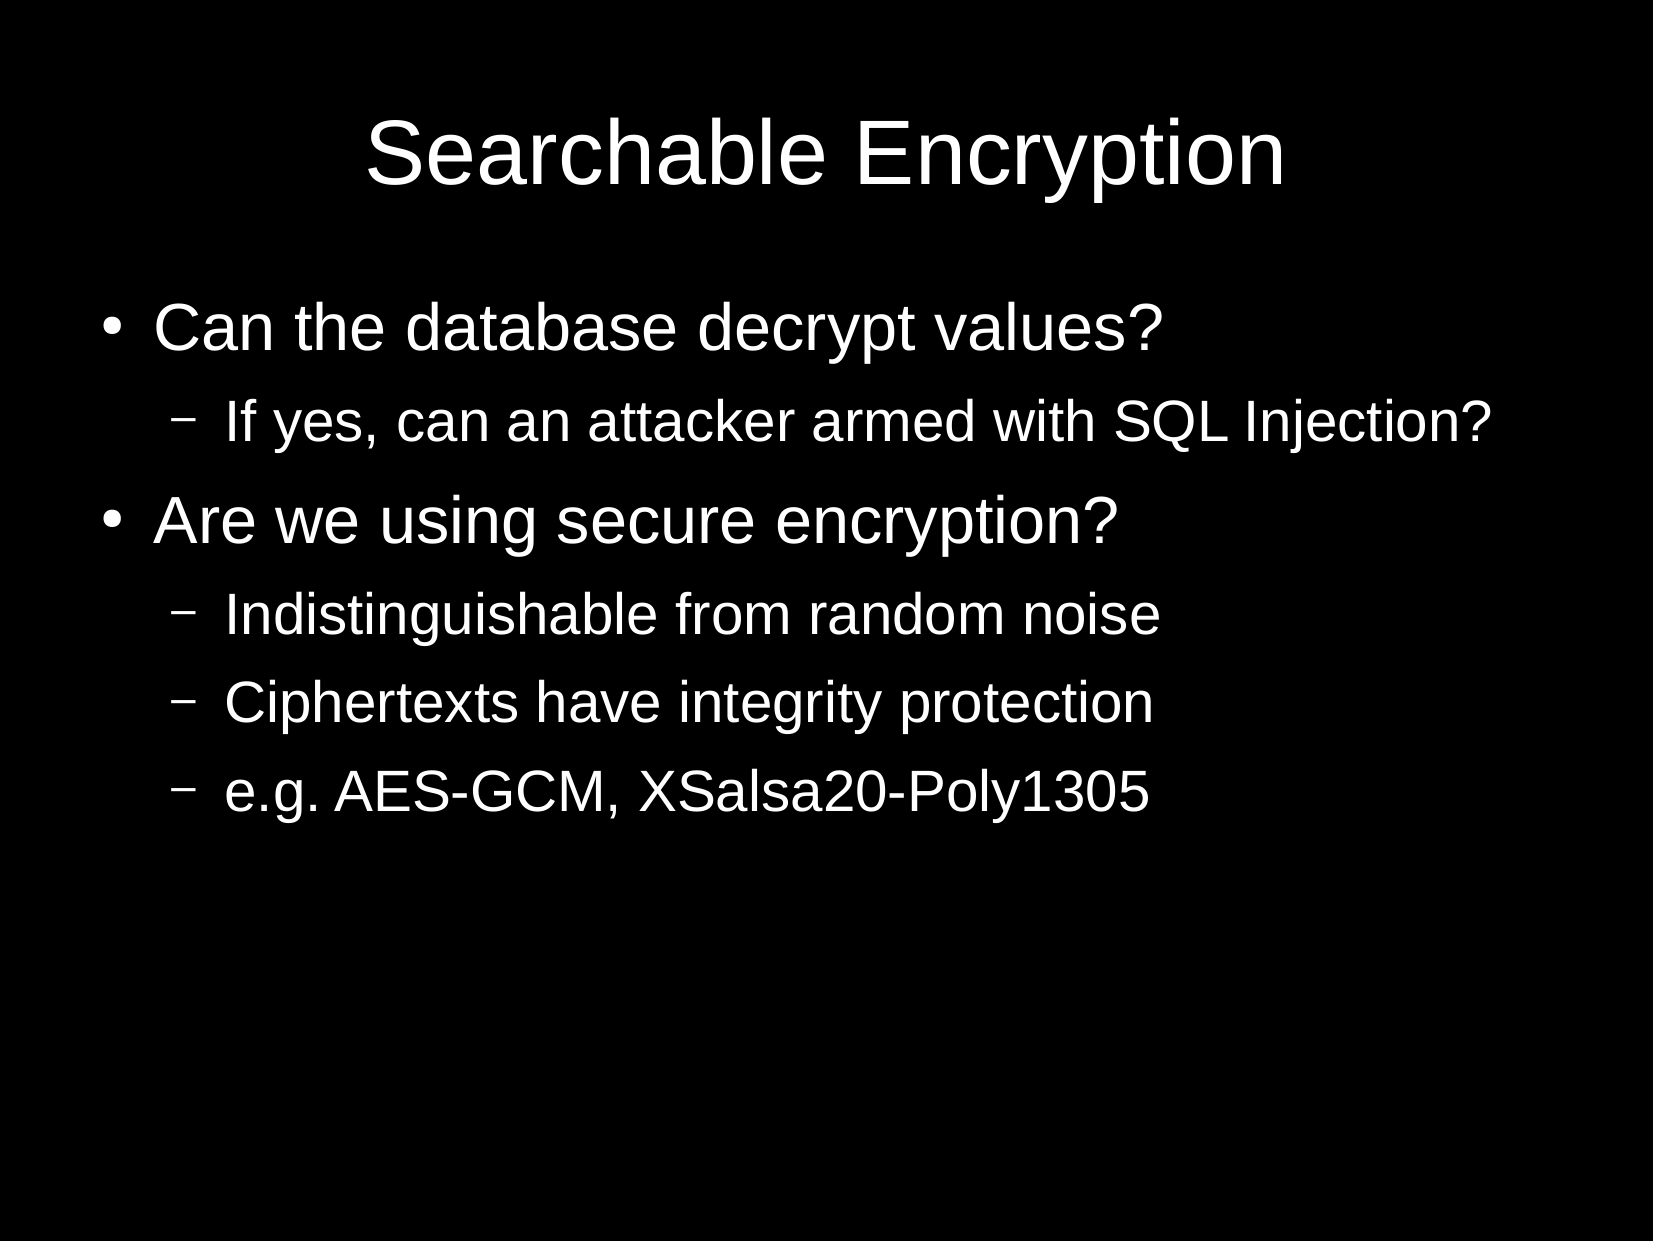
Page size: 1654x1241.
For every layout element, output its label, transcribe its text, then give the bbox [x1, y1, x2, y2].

list Can the database decrypt values? If yes, can an attacker armed with SQL Injection? Are we using secure encryption? Indistinguishable from random noise Ciphertexts have integrity protection e.g. AES-GCM, XSalsa20-Poly1305 [82, 290, 1571, 1010]
title Searchable Encryption [82, 49, 1571, 257]
